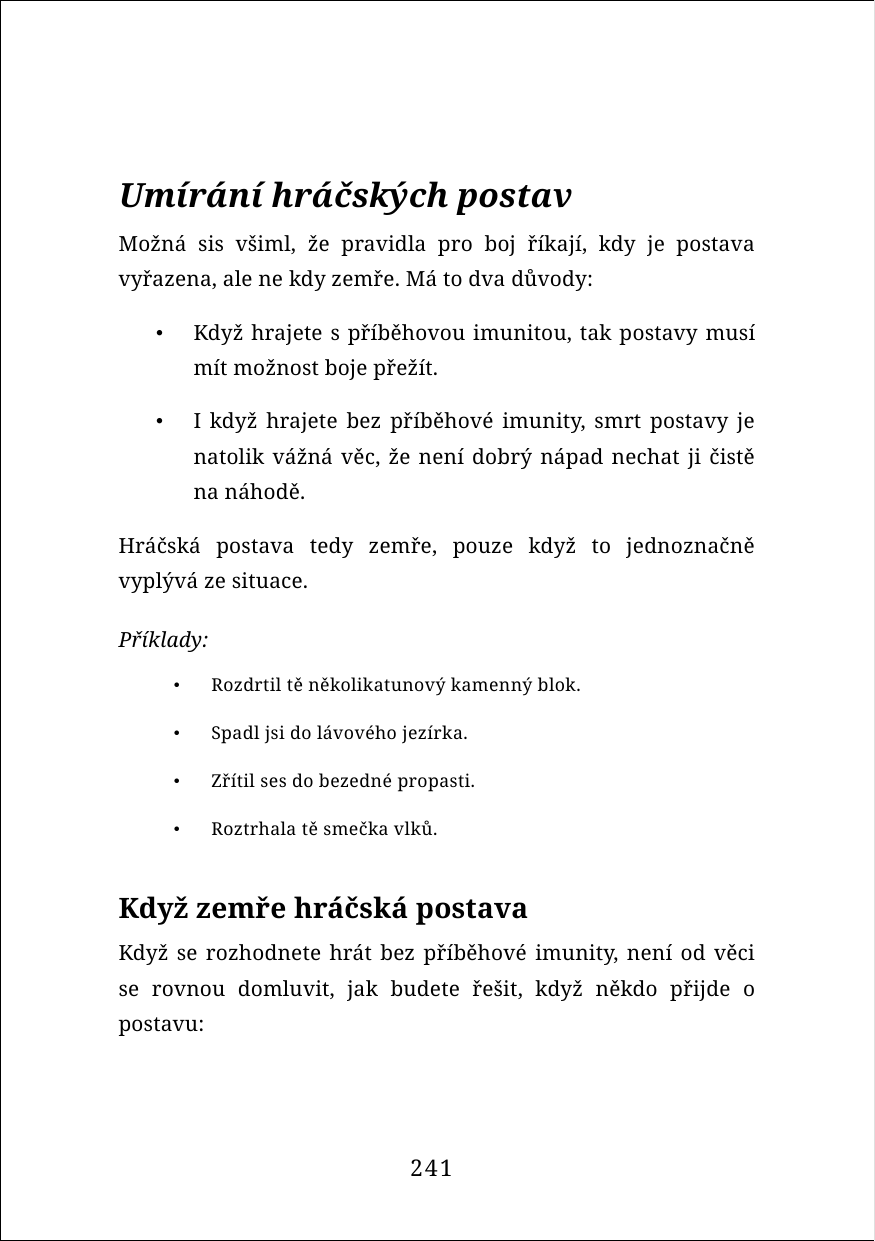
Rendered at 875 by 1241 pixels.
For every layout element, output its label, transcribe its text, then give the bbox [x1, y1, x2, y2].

text Když se rozhodnete hrát bez příběhové imunity, není od věci se rovnou domluvit, jak budete řešit, když někdo přijde o postavu: [118, 938, 756, 1038]
list Když hrajete s příběhovou imunitou, tak postavy musí mít možnost boje přežít. [156, 318, 756, 382]
list Roztrhala tě smečka vlků. [173, 816, 756, 841]
list Spadl jsi do lávového jezírka. [173, 721, 756, 745]
list Zřítil ses do bezedné propasti. [173, 768, 756, 793]
subtitle Když zemře hráčská postava [118, 888, 756, 926]
list I když hrajete bez příběhové imunity, smrt postavy je natolik vážná věc, že není dobrý nápad nechat ji čistě na náhodě. [156, 406, 756, 506]
subtitle Umírání hráčských postav [118, 172, 756, 217]
list Rozdrtil tě několikatunový kamenný blok. [173, 673, 756, 697]
text Možná sis všiml, že pravidla pro boj říkají, kdy je postava vyřazena, ale ne kdy zemře. Má to dva důvody: [118, 229, 756, 293]
text Příklady: [118, 625, 756, 654]
text Hráčská postava tedy zemře, pouze když to jednoznačně vyplývá ze situace. [118, 531, 756, 595]
